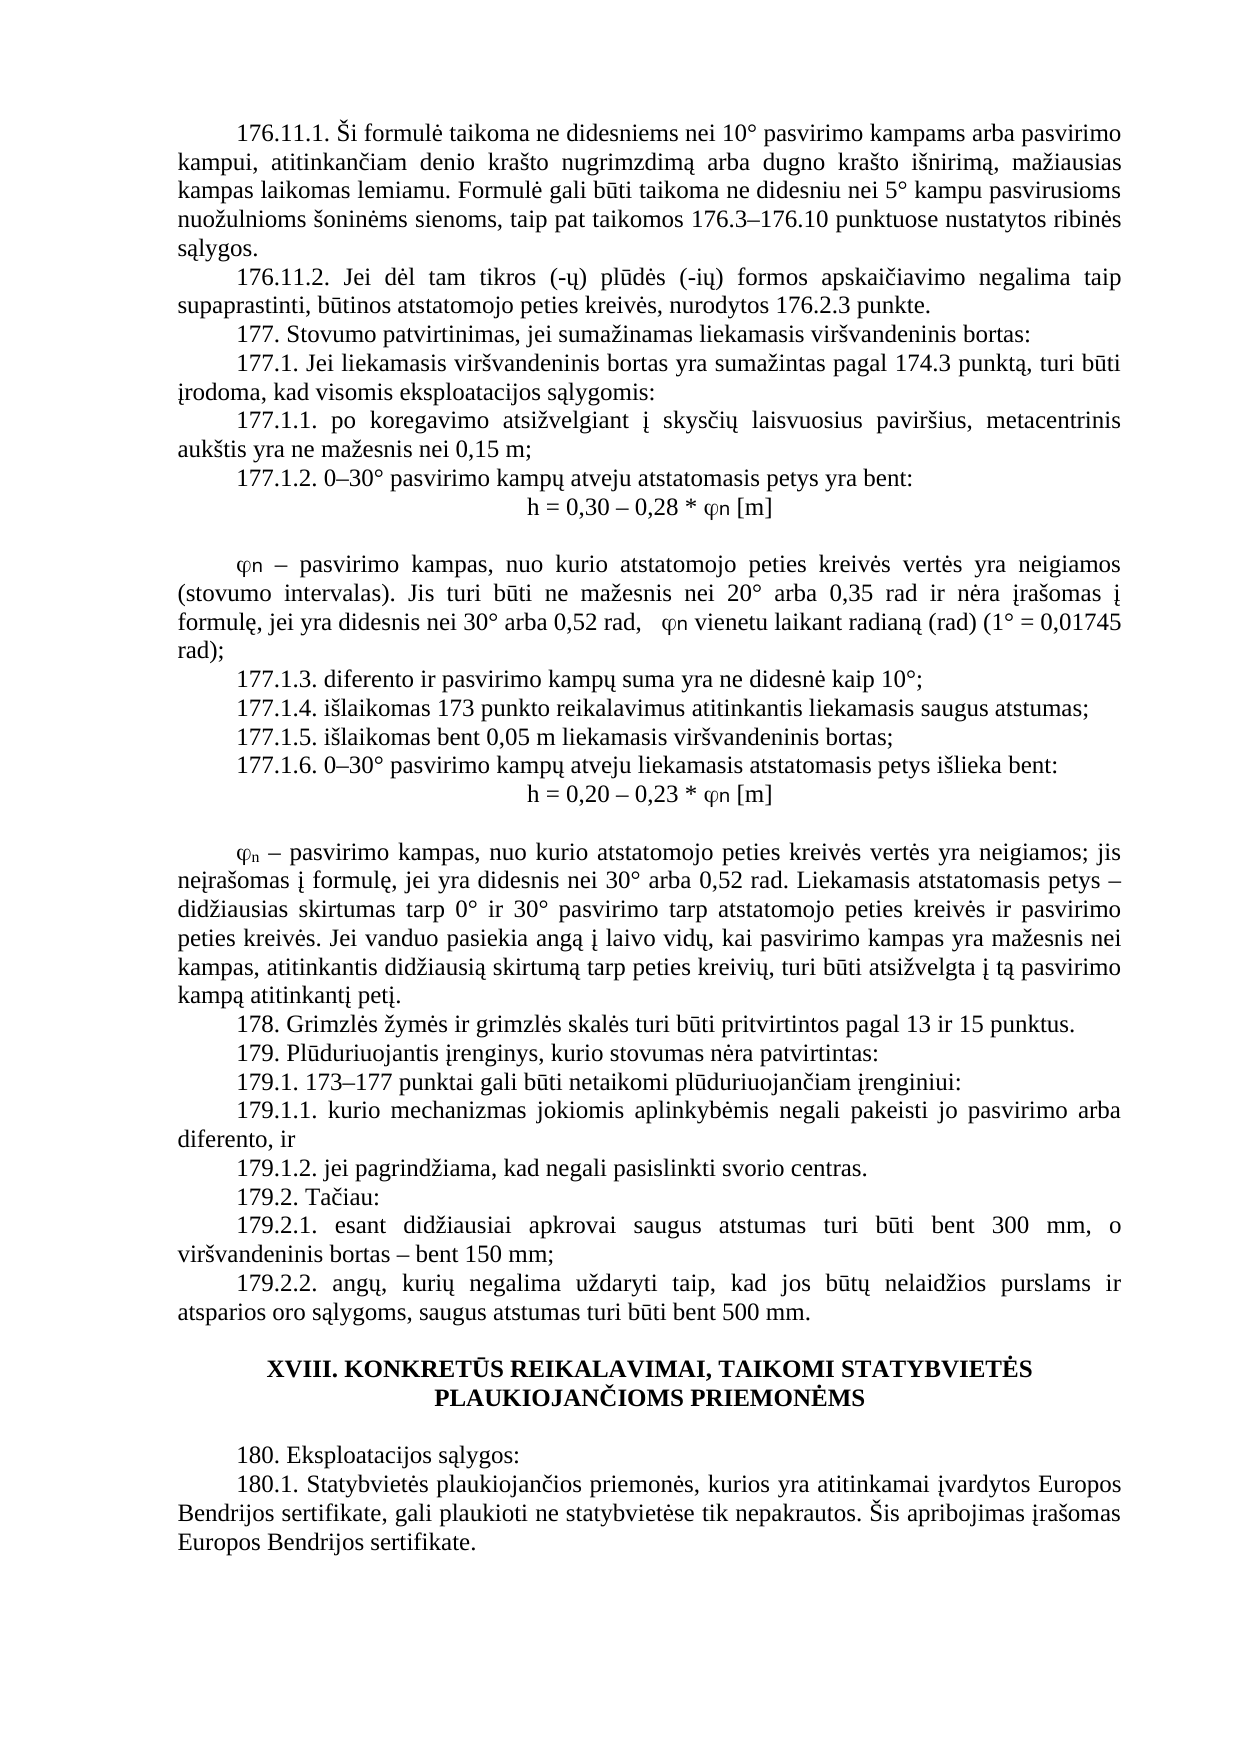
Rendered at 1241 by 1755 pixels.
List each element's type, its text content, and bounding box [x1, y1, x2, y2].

text XVIII. KONKRETŪS REIKALAVIMAI, TAIKOMI STATYBVIETĖS PLAUKIOJANČIOMS PRIEMONĖMS [177, 1354, 1122, 1412]
text 179.1. 173–177 punktai gali būti netaikomi plūduriuojančiam įrenginiui: [177, 1067, 1122, 1096]
text 179. Plūduriuojantis įrenginys, kurio stovumas nėra patvirtintas: [177, 1038, 1122, 1067]
text 177. Stovumo patvirtinimas, jei sumažinamas liekamasis viršvandeninis bortas: [177, 319, 1122, 348]
text 177.1. Jei liekamasis viršvandeninis bortas yra sumažintas pagal 174.3 punktą, turi būti įrodoma, kad visomis eksploatacijos sąlygomis: [177, 348, 1122, 406]
text n – pasvirimo kampas, nuo kurio atstatomojo peties kreivės vertės yra neigiamos; jis neįrašomas į formulę, jei yra didesnis nei 30° arba 0,52 rad. Liekamasis atstatomasis petys – didžiausias skirtumas tarp 0° ir 30° pasvirimo tarp atstatomojo peties kreivės ir pasvirimo peties kreivės. Jei vanduo pasiekia angą į laivo vidų, kai pasvirimo kampas yra mažesnis nei kampas, atitinkantis didžiausią skirtumą tarp peties kreivių, turi būti atsižvelgta į tą pasvirimo kampą atitinkantį petį. [177, 837, 1122, 1009]
text 177.1.5. išlaikomas bent 0,05 m liekamasis viršvandeninis bortas; [177, 722, 1122, 751]
text 180. Eksploatacijos sąlygos: [177, 1441, 1122, 1469]
text 177.1.6. 0–30° pasvirimo kampų atveju liekamasis atstatomasis petys išlieka bent: [177, 751, 1122, 779]
text 177.1.2. 0–30° pasvirimo kampų atveju atstatomasis petys yra bent: [177, 463, 1122, 492]
text 176.11.2. Jei dėl tam tikros (-ų) plūdės (-ių) formos apskaičiavimo negalima taip supaprastinti, būtinos atstatomojo peties kreivės, nurodytos 176.2.3 punkte. [177, 262, 1122, 319]
text 179.2.1. esant didžiausiai apkrovai saugus atstumas turi būti bent 300 mm, o viršvandeninis bortas – bent 150 mm; [177, 1211, 1122, 1268]
text 176.11.1. Ši formulė taikoma ne didesniems nei 10° pasvirimo kampams arba pasvirimo kampui, atitinkančiam denio krašto nugrimzdimą arba dugno krašto išnirimą, mažiausias kampas laikomas lemiamu. Formulė gali būti taikoma ne didesniu nei 5° kampu pasvirusioms nuožulnioms šoninėms sienoms, taip pat taikomos 176.3–176.10 punktuose nustatytos ribinės sąlygos. [177, 118, 1122, 262]
text 178. Grimzlės žymės ir grimzlės skalės turi būti pritvirtintos pagal 13 ir 15 punktus. [177, 1009, 1122, 1038]
text 177.1.4. išlaikomas 173 punkto reikalavimus atitinkantis liekamasis saugus atstumas; [177, 693, 1122, 722]
text 180.1. Statybvietės plaukiojančios priemonės, kurios yra atitinkamai įvardytos Europos Bendrijos sertifikate, gali plaukioti ne statybvietėse tik nepakrautos. Šis apribojimas įrašomas Europos Bendrijos sertifikate. [177, 1469, 1122, 1556]
text 179.2. Tačiau: [177, 1182, 1122, 1211]
text n – pasvirimo kampas, nuo kurio atstatomojo peties kreivės vertės yra neigiamos (stovumo intervalas). Jis turi būti ne mažesnis nei 20° arba 0,35 rad ir nėra įrašomas į formulę, jei yra didesnis nei 30° arba 0,52 rad, n vienetu laikant radianą (rad) (1° = 0,01745 rad); [177, 549, 1122, 664]
text 177.1.1. po koregavimo atsižvelgiant į skysčių laisvuosius paviršius, metacentrinis aukštis yra ne mažesnis nei 0,15 m; [177, 406, 1122, 463]
text 179.1.1. kurio mechanizmas jokiomis aplinkybėmis negali pakeisti jo pasvirimo arba diferento, ir [177, 1096, 1122, 1153]
text h = 0,20 – 0,23 * n [m] [177, 779, 1122, 808]
text h = 0,30 – 0,28 * n [m] [177, 492, 1122, 521]
text 179.1.2. jei pagrindžiama, kad negali pasislinkti svorio centras. [177, 1153, 1122, 1182]
text 177.1.3. diferento ir pasvirimo kampų suma yra ne didesnė kaip 10°; [177, 664, 1122, 693]
text 179.2.2. angų, kurių negalima uždaryti taip, kad jos būtų nelaidžios purslams ir atsparios oro sąlygoms, saugus atstumas turi būti bent 500 mm. [177, 1268, 1122, 1326]
